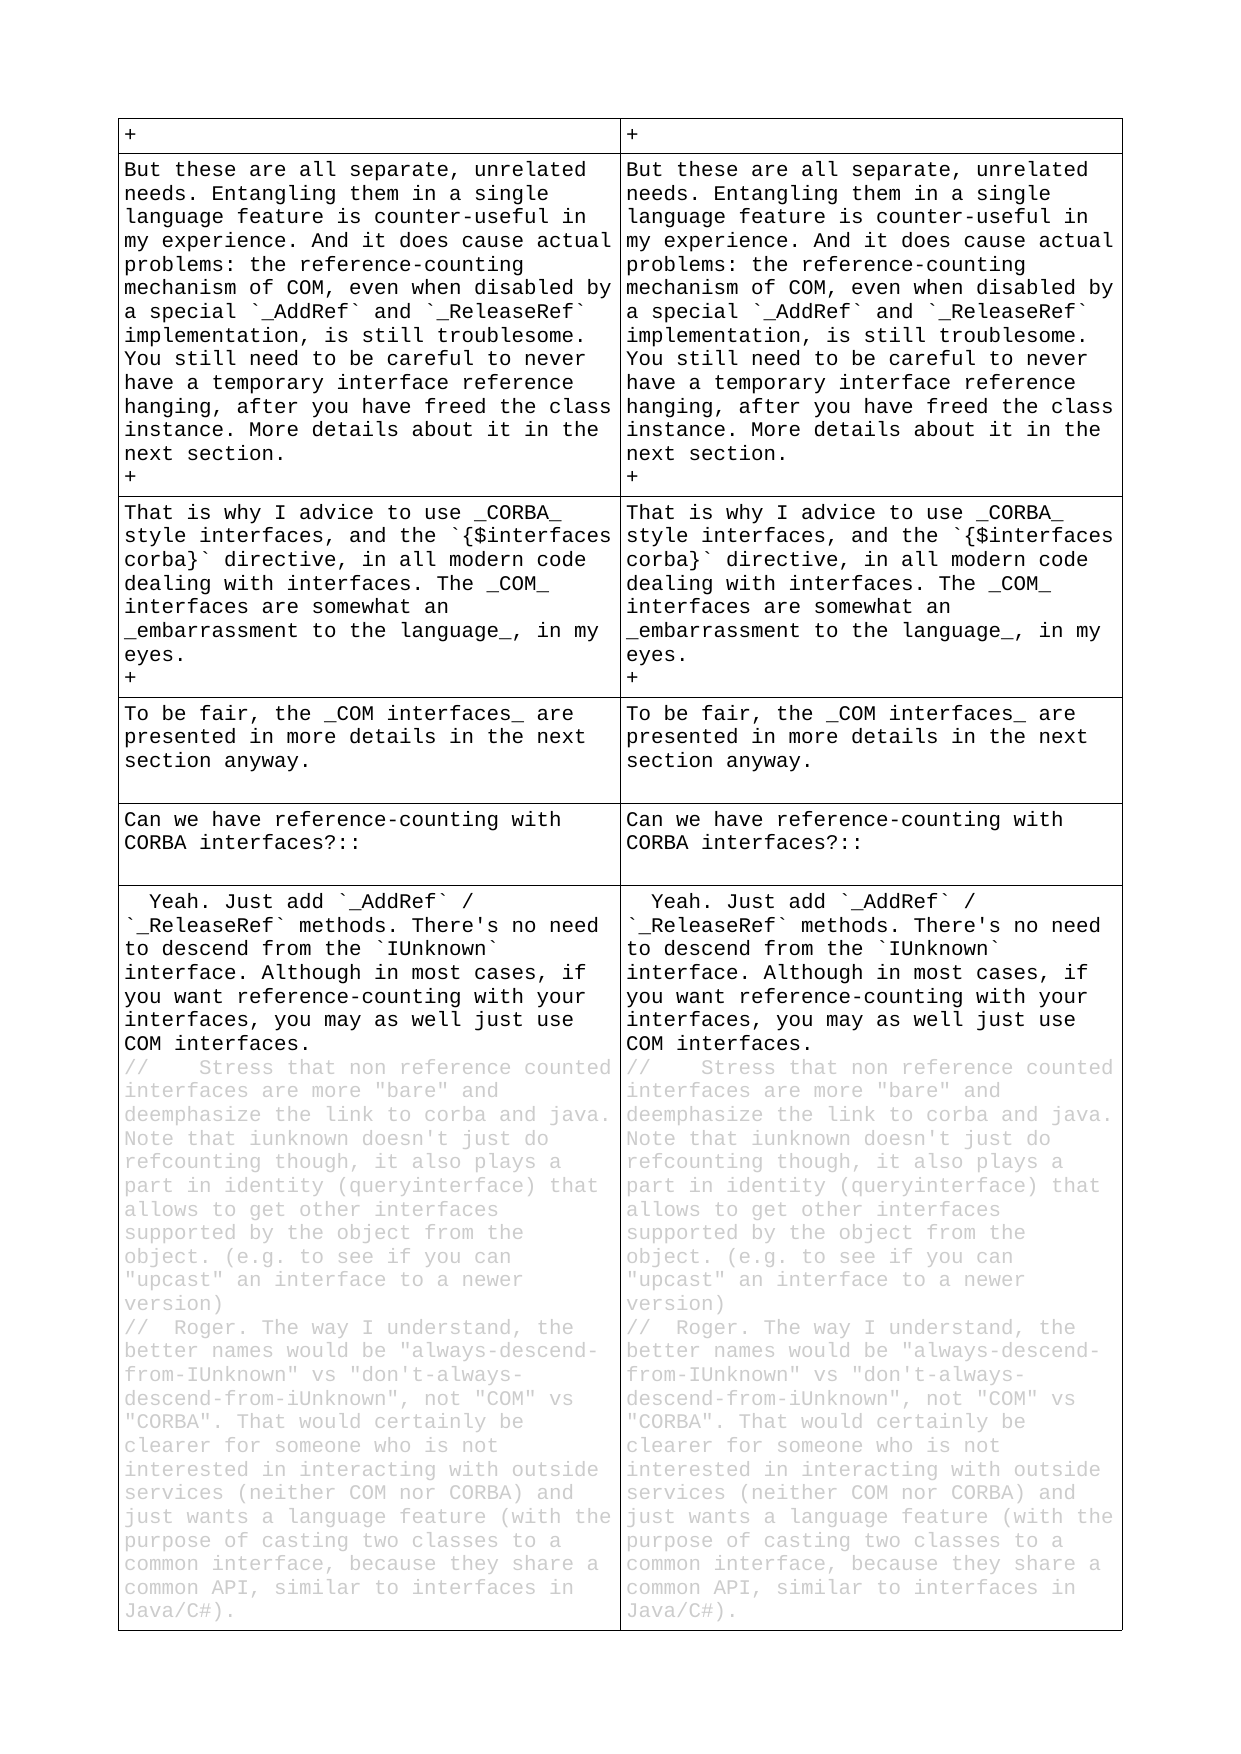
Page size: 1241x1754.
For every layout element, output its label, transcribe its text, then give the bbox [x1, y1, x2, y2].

table_cell That is why I advice to use _CORBA_ style interfaces, and the `{$interfaces corba}` directive, in all modern code dealing with interfaces. The _COM_ interfaces are somewhat an _embarrassment to the language_, in my eyes. + [621, 497, 1122, 697]
table_cell Yeah. Just add `_AddRef` / `_ReleaseRef` methods. There's no need to descend from the `IUnknown` interface. Although in most cases, if you want reference-counting with your interfaces, you may as well just use COM interfaces. // Stress that non reference counted interfaces are more "bare" and deemphasize the link to corba and java. Note that iunknown doesn't just do refcounting though, it also plays a part in identity (queryinterface) that allows to get other interfaces supported by the object from the object. (e.g. to see if you can "upcast" an interface to a newer version) // Roger. The way I understand, the better names would be "always-descend-from-IUnknown" vs "don't-always-descend-from-iUnknown", not "COM" vs "CORBA". That would certainly be clearer for someone who is not interested in interacting with outside services (neither COM nor CORBA) and just wants a language feature (with the purpose of casting two classes to a common interface, because they share a common API, similar to interfaces in Java/C#). [621, 886, 1122, 1630]
table_cell Yeah. Just add `_AddRef` / `_ReleaseRef` methods. There's no need to descend from the `IUnknown` interface. Although in most cases, if you want reference-counting with your interfaces, you may as well just use COM interfaces. // Stress that non reference counted interfaces are more "bare" and deemphasize the link to corba and java. Note that iunknown doesn't just do refcounting though, it also plays a part in identity (queryinterface) that allows to get other interfaces supported by the object from the object. (e.g. to see if you can "upcast" an interface to a newer version) // Roger. The way I understand, the better names would be "always-descend-from-IUnknown" vs "don't-always-descend-from-iUnknown", not "COM" vs "CORBA". That would certainly be clearer for someone who is not interested in interacting with outside services (neither COM nor CORBA) and just wants a language feature (with the purpose of casting two classes to a common interface, because they share a common API, similar to interfaces in Java/C#). [119, 886, 620, 1630]
table_cell That is why I advice to use _CORBA_ style interfaces, and the `{$interfaces corba}` directive, in all modern code dealing with interfaces. The _COM_ interfaces are somewhat an _embarrassment to the language_, in my eyes. + [119, 497, 620, 697]
table_cell Can we have reference-counting with CORBA interfaces?:: [621, 804, 1122, 885]
table_cell -- + [621, 119, 1122, 153]
table_cell But these are all separate, unrelated needs. Entangling them in a single language feature is counter-useful in my experience. And it does cause actual problems: the reference-counting mechanism of COM, even when disabled by a special `_AddRef` and `_ReleaseRef` implementation, is still troublesome. You still need to be careful to never have a temporary interface reference hanging, after you have freed the class instance. More details about it in the next section. + [621, 154, 1122, 496]
table_cell To be fair, the _COM interfaces_ are presented in more details in the next section anyway. [119, 698, 620, 803]
table_cell But these are all separate, unrelated needs. Entangling them in a single language feature is counter-useful in my experience. And it does cause actual problems: the reference-counting mechanism of COM, even when disabled by a special `_AddRef` and `_ReleaseRef` implementation, is still troublesome. You still need to be careful to never have a temporary interface reference hanging, after you have freed the class instance. More details about it in the next section. + [119, 154, 620, 496]
table_cell -- + [119, 119, 620, 153]
table_cell Can we have reference-counting with CORBA interfaces?:: [119, 804, 620, 885]
table_cell To be fair, the _COM interfaces_ are presented in more details in the next section anyway. [621, 698, 1122, 803]
